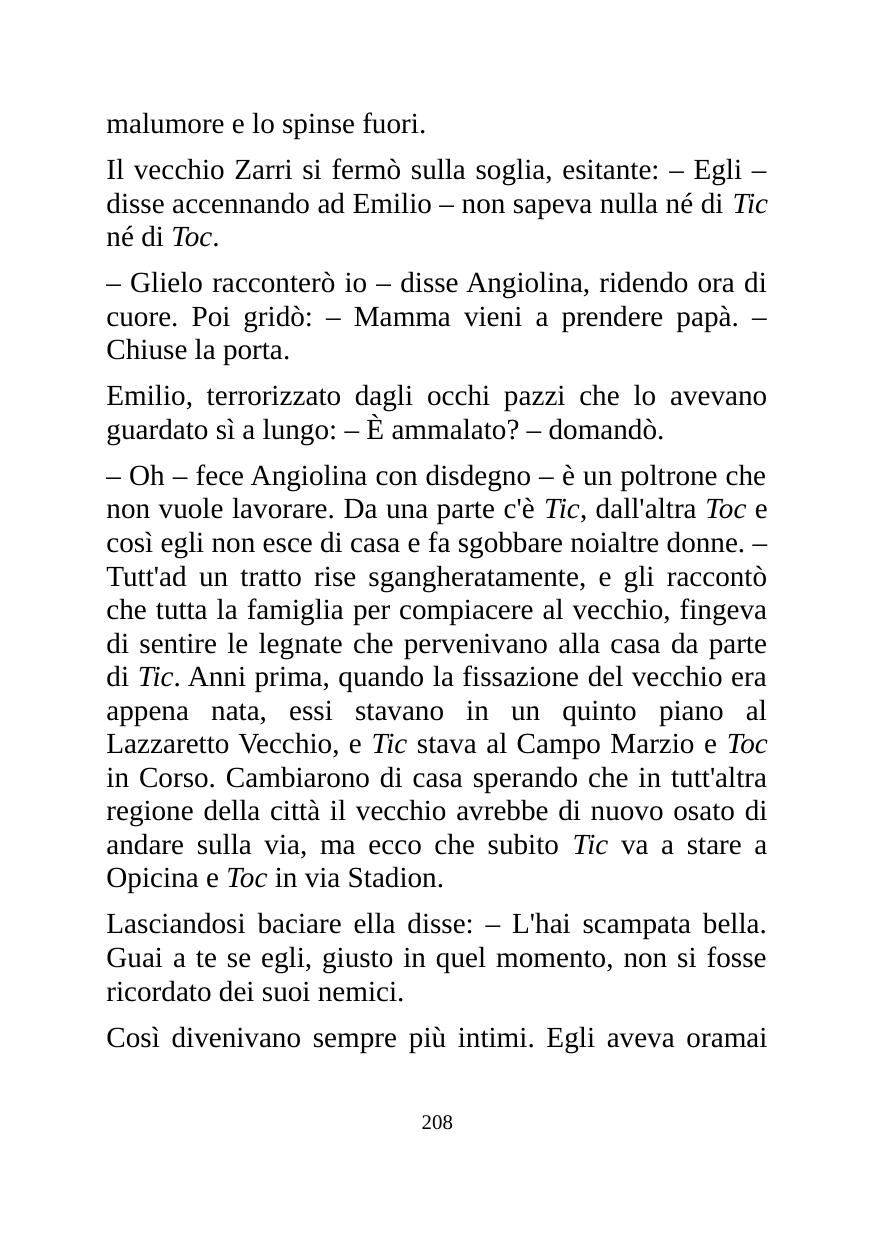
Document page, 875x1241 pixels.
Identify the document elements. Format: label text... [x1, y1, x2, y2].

text – Oh – fece Angiolina con disdegno – è un poltrone che non vuole lavorare. Da una parte c'è Tic, dall'altra Toc e così egli non esce di casa e fa sgobbare noialtre donne. – Tutt'ad un tratto rise sgangheratamente, e gli raccontò che tutta la famiglia per compiacere al vecchio, fingeva di sentire le legnate che pervenivano alla casa da parte di Tic. Anni prima, quando la fissazione del vecchio era appena nata, essi stavano in un quinto piano al Lazzaretto Vecchio, e Tic stava al Campo Marzio e Toc in Corso. Cambiarono di casa sperando che in tutt'altra regione della città il vecchio avrebbe di nuovo osato di andare sulla via, ma ecco che subito Tic va a stare a Opicina e Toc in via Stadion. [106, 458, 768, 894]
text Emilio, terrorizzato dagli occhi pazzi che lo avevano guardato sì a lungo: – È ammalato? – domandò. [106, 378, 768, 446]
text Lasciandosi baciare ella disse: – L'hai scampata bella. Guai a te se egli, giusto in quel momento, non si fosse ricordato dei suoi nemici. [106, 907, 768, 1007]
text Il vecchio Zarri si fermò sulla soglia, esitante: – Egli – disse accennando ad Emilio – non sapeva nulla né di Tic né di Toc. [106, 152, 768, 253]
text malumore e lo spinse fuori. [106, 106, 768, 140]
text Così divenivano sempre più intimi. Egli aveva oramai [106, 1020, 768, 1053]
text – Glielo racconterò io – disse Angiolina, ridendo ora di cuore. Poi gridò: – Mamma vieni a prendere papà. – Chiuse la porta. [106, 265, 768, 366]
